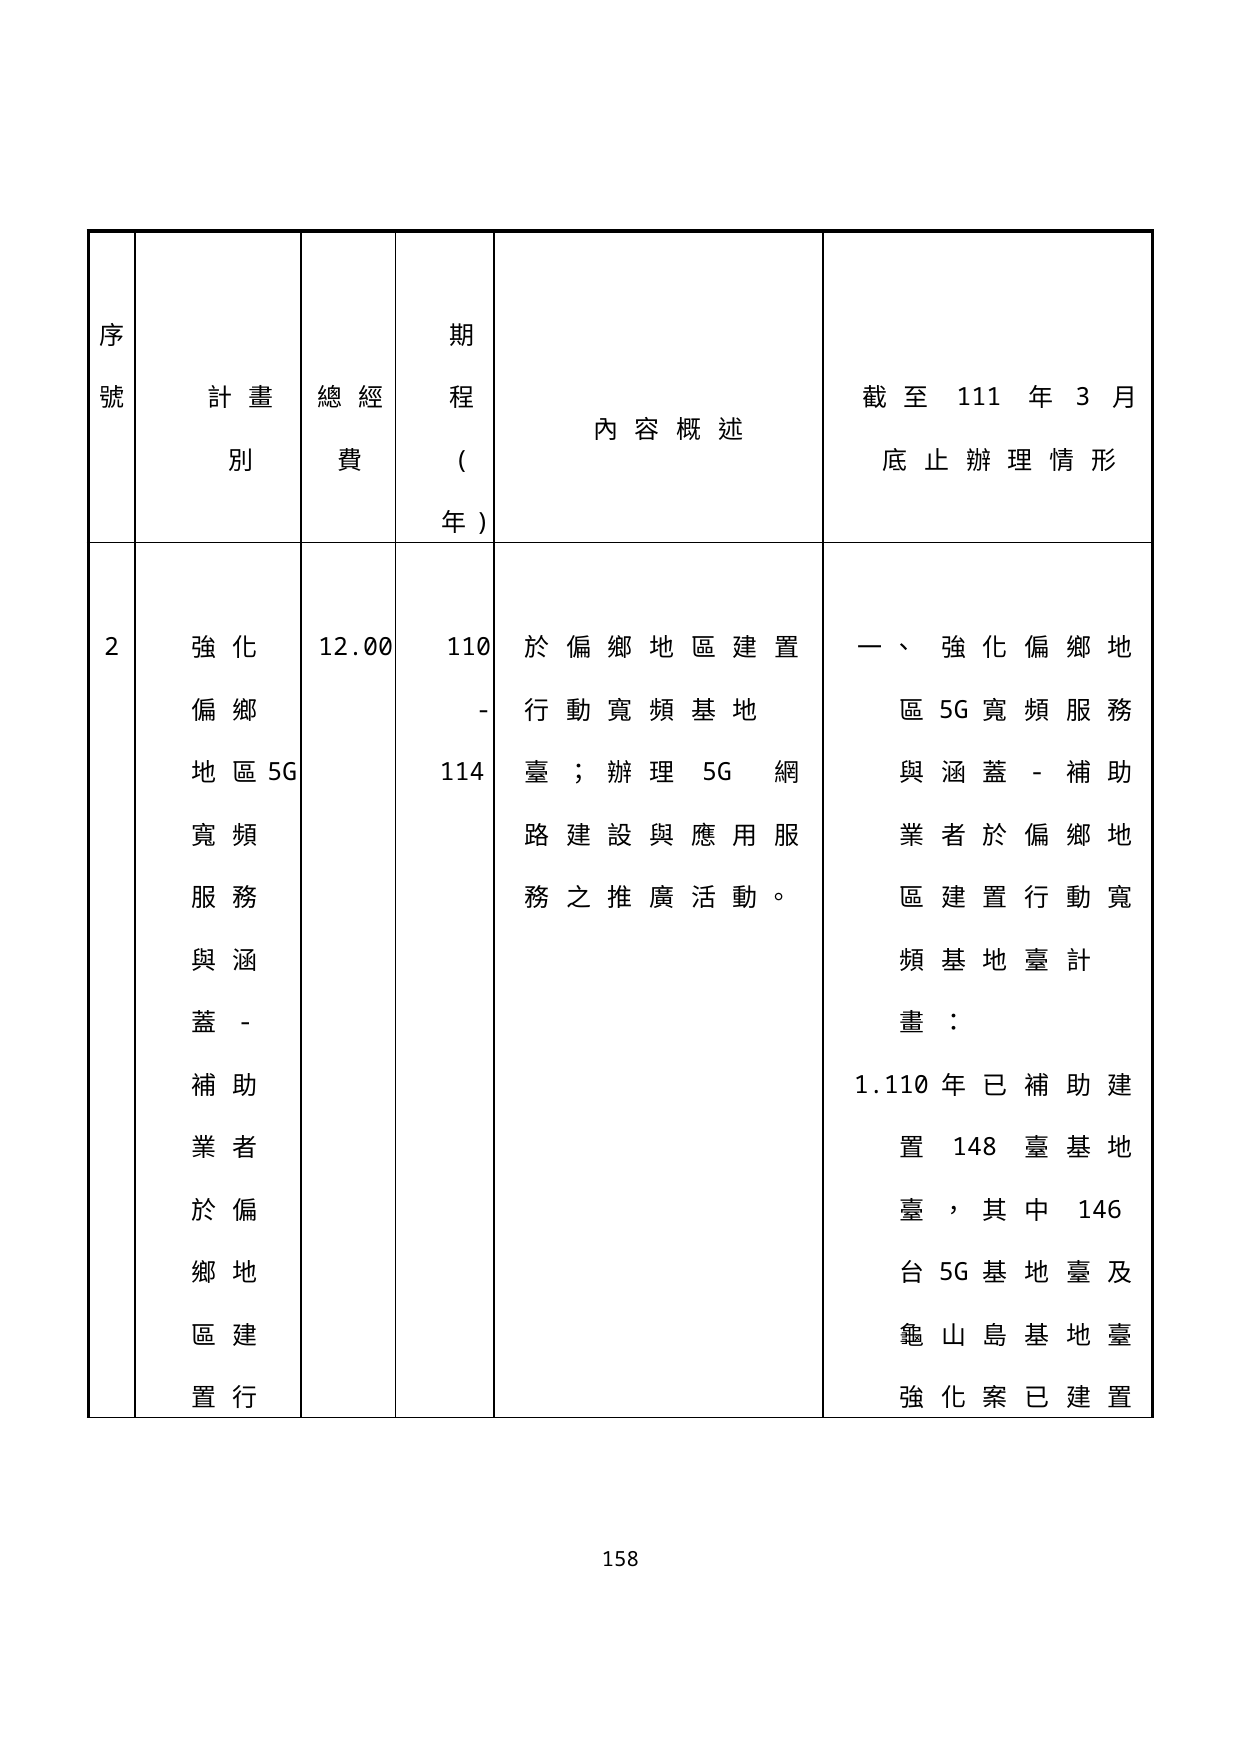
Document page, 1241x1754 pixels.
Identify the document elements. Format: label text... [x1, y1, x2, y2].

table_header 總經費 [302, 233, 395, 542]
table_header 序號 [90, 233, 134, 542]
table_header 期程(年) [396, 233, 493, 542]
table_header 截至111年3月底止辦理情形 [824, 233, 1151, 542]
table_cell 2 [90, 543, 134, 1417]
table_header 內容概述 [495, 233, 822, 542]
table_cell 於偏鄉地區建置行動寬頻基地臺；辦理5G 網路建設與應用服務之推廣活動。 [495, 543, 822, 1417]
table_header 計畫別 [136, 233, 300, 542]
table_cell 12.00 [302, 543, 395, 1417]
table_cell 一、強化偏鄉地區5G寬頻服務與涵蓋-補助業者於偏鄉地區建置行動寬頻基地臺計畫： 1.110年已補助建置148臺基地臺，其中146台5G基地臺及龜山島基地臺強化案已建置 [824, 543, 1151, 1417]
table_cell 110-114 [396, 543, 493, 1417]
table_cell 強化偏鄉地區5G寬頻服務與涵蓋-補助業者於偏鄉地區建置行 [136, 543, 300, 1417]
